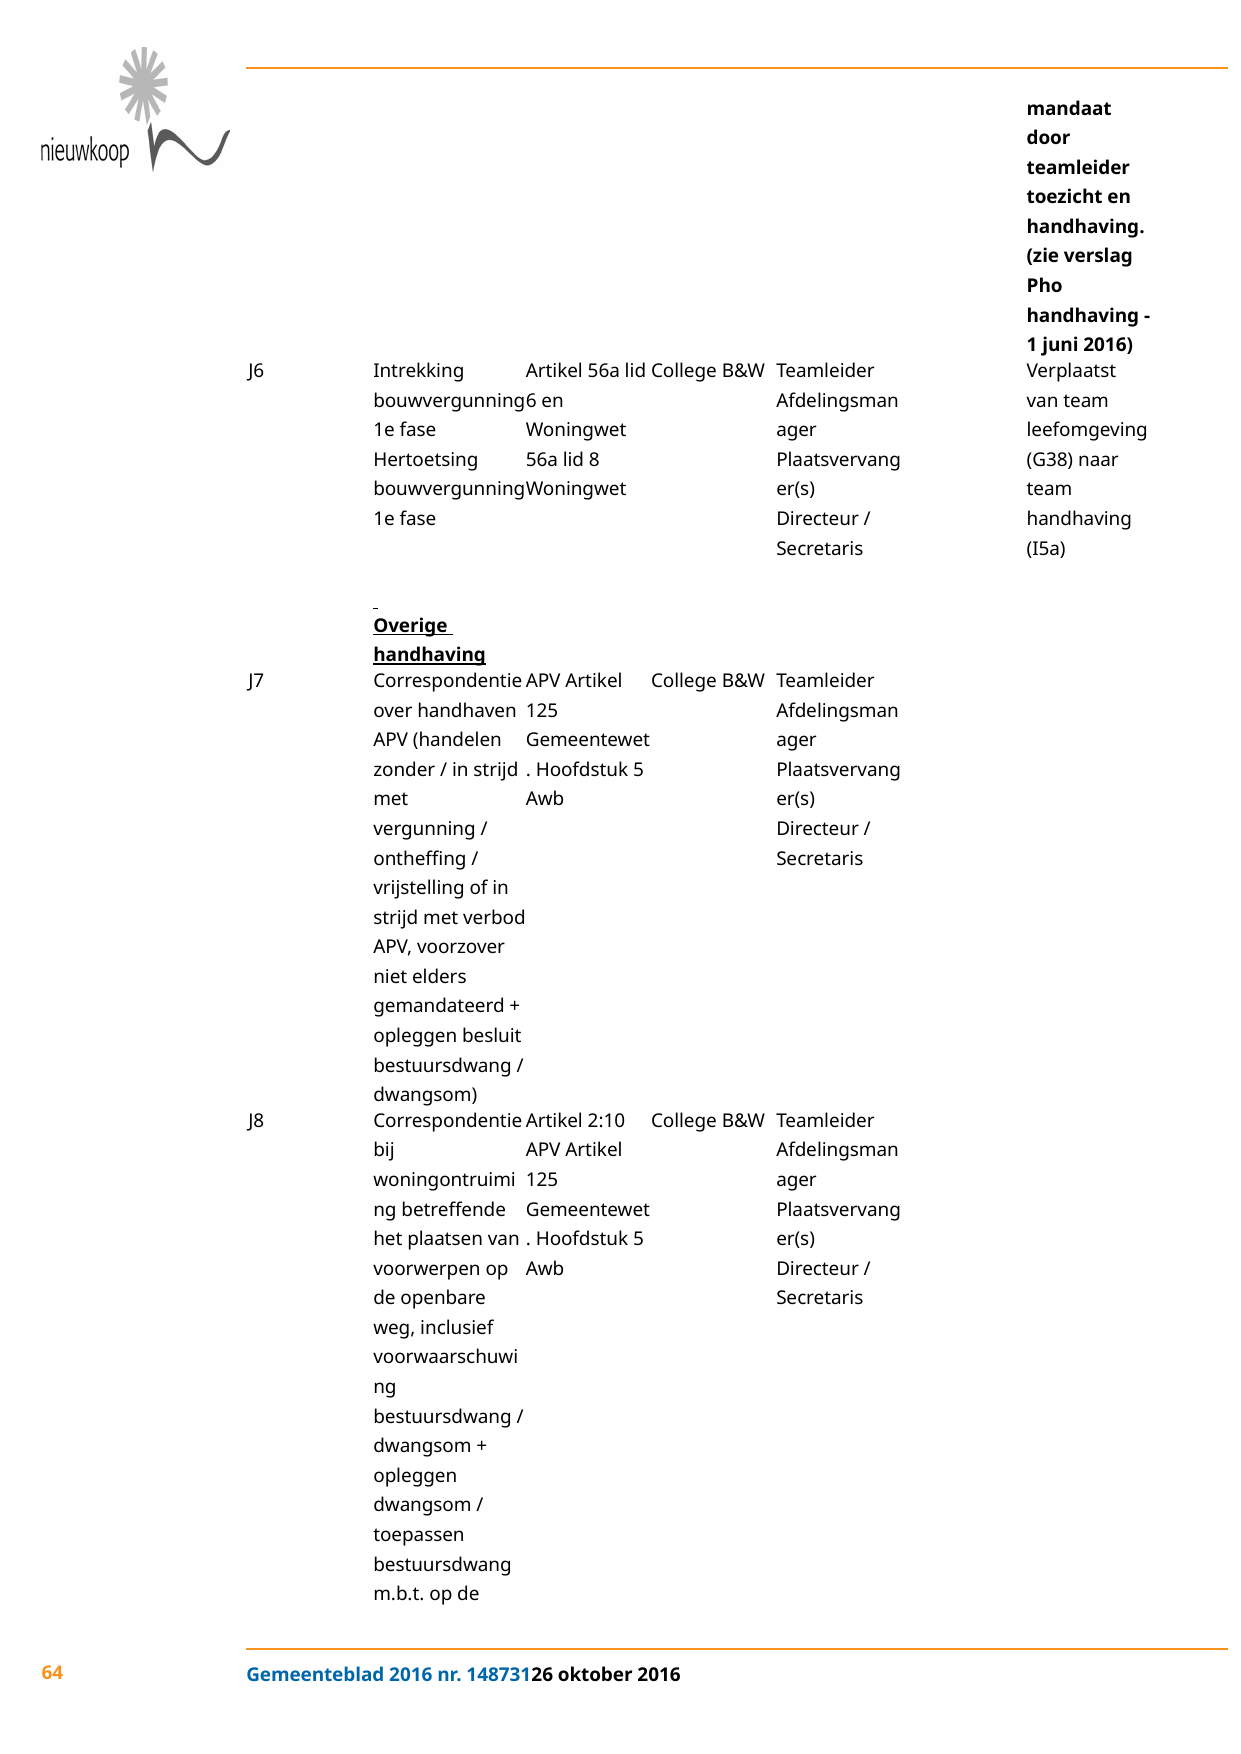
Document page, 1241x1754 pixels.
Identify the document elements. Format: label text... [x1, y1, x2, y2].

table_cell Correspondentie over handhaven APV (handelen zonder / in strijd met vergunning / ontheffing / vrijstelling of in strijd met verbod APV, voorzover niet elders gemandateerd + opleggen besluit bestuursdwang / dwangsom) [373, 667, 526, 1107]
table_cell [526, 586, 651, 612]
table_cell [373, 586, 526, 612]
table_cell [526, 95, 651, 357]
table_cell [1026, 560, 1152, 586]
table_cell [373, 95, 526, 357]
table_cell [776, 586, 901, 612]
table_cell Teamleider Afdelingsmanager Plaatsvervanger(s) Directeur / Secretaris [776, 357, 901, 560]
table_cell [373, 560, 526, 586]
table_cell College B&W [651, 667, 776, 1107]
table_cell Intrekking bouwvergunning 1e fase Hertoetsing bouwvergunning 1e fase [373, 357, 526, 560]
table_cell [901, 357, 1026, 560]
table_cell [776, 95, 901, 357]
table_cell Correspondentie bij woningontruiming betreffende het plaatsen van voorwerpen op de openbare weg, inclusief voorwaarschuwing bestuursdwang / dwangsom + opleggen dwangsom / toepassen bestuursdwang m.b.t. op de [373, 1107, 526, 1606]
table_cell mandaat door teamleider toezicht en handhaving. (zie verslag Pho handhaving - 1 juni 2016) [1026, 95, 1152, 357]
table_cell College B&W [651, 357, 776, 560]
table_cell [1026, 586, 1152, 612]
table_cell J6 [248, 357, 373, 560]
table_cell [901, 612, 1026, 667]
table_cell [526, 560, 651, 586]
table_cell APV Artikel 125 Gemeentewet. Hoofdstuk 5 Awb [526, 667, 651, 1107]
table_cell College B&W [651, 1107, 776, 1606]
table_cell [1026, 667, 1152, 1107]
table_cell [651, 95, 776, 357]
table_cell Overige handhaving [373, 612, 526, 667]
table_cell [248, 586, 373, 612]
table_cell J7 [248, 667, 373, 1107]
table_cell [901, 95, 1026, 357]
table_cell [776, 560, 901, 586]
table_cell Artikel 56a lid 6 en Woningwet 56a lid 8 Woningwet [526, 357, 651, 560]
table_cell [901, 560, 1026, 586]
picture [41, 47, 231, 172]
table_cell [651, 586, 776, 612]
table_cell [651, 560, 776, 586]
table_cell [901, 667, 1026, 1107]
table_cell Verplaatst van team leefomgeving (G38) naar team handhaving (I5a) [1026, 357, 1152, 560]
table_cell [248, 612, 373, 667]
table_cell J8 [248, 1107, 373, 1606]
table_cell [651, 612, 776, 667]
table_cell [1026, 1107, 1152, 1606]
table_cell [248, 560, 373, 586]
table_cell [1026, 612, 1152, 667]
table_cell [526, 612, 651, 667]
table_cell [901, 1107, 1026, 1606]
table_cell [776, 612, 901, 667]
table_cell Artikel 2:10 APV Artikel 125 Gemeentewet. Hoofdstuk 5 Awb [526, 1107, 651, 1606]
table_cell [901, 586, 1026, 612]
table_cell Teamleider Afdelingsmanager Plaatsvervanger(s) Directeur / Secretaris [776, 1107, 901, 1606]
table_cell [248, 95, 373, 357]
table_cell Teamleider Afdelingsmanager Plaatsvervanger(s) Directeur / Secretaris [776, 667, 901, 1107]
